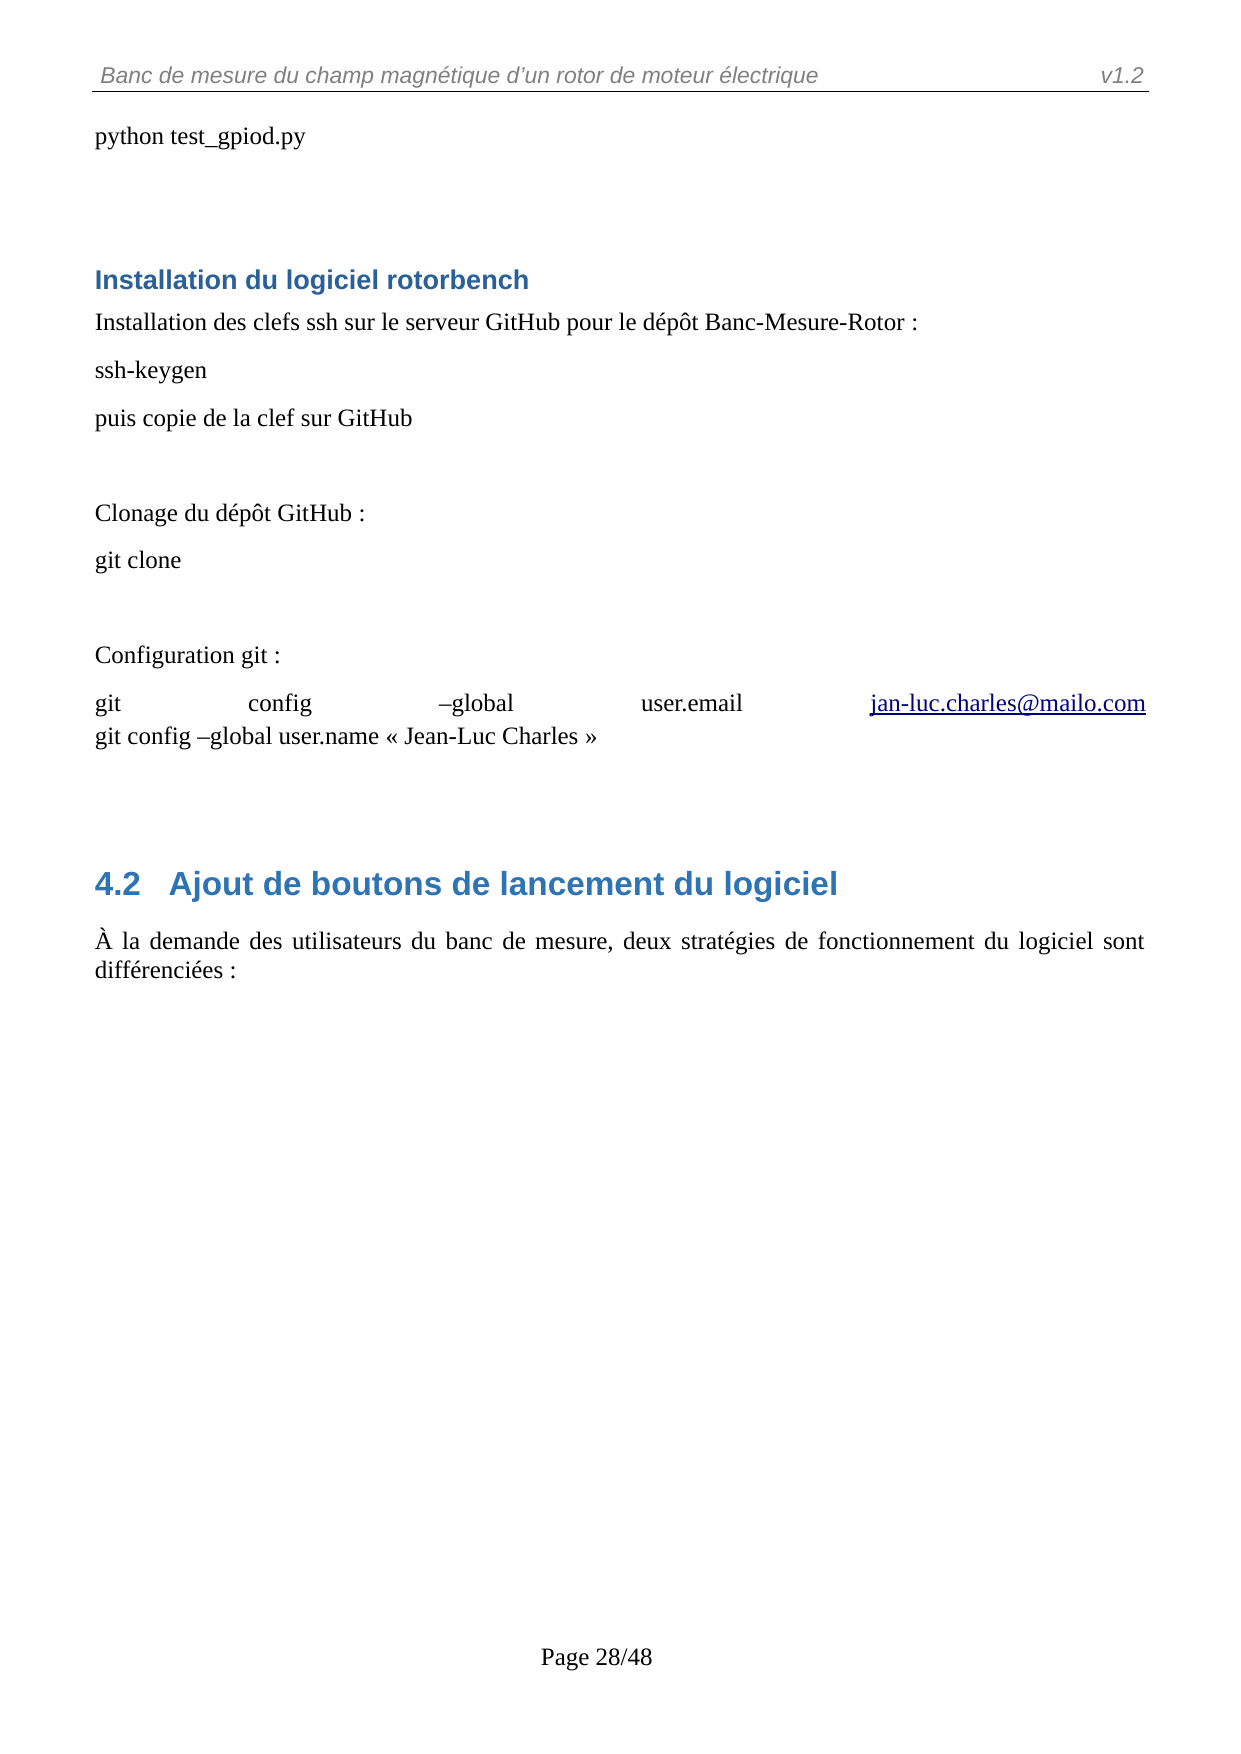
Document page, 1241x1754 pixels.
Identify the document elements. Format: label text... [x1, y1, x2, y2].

text git clone [94, 545, 1146, 574]
text À la demande des utilisateurs du banc de mesure, deux stratégies de fonctionnement du logiciel sont différenciées : [94, 926, 1146, 984]
subtitle Installation du logiciel rotorbench [94, 264, 1146, 295]
text Clonage du dépôt GitHub : [94, 498, 1146, 527]
text python test_gpiod.py [94, 121, 1146, 149]
text ssh-keygen [94, 355, 1146, 384]
text git config –global user.email jan-luc.charles@mailo.com git config –global user.name « Jean-Luc Charles » [94, 688, 1146, 750]
subtitle Ajout de boutons de lancement du logiciel [94, 864, 1146, 902]
text puis copie de la clef sur GitHub [94, 403, 1146, 431]
text Installation des clefs ssh sur le serveur GitHub pour le dépôt Banc-Mesure-Rotor : [94, 307, 1146, 336]
text Configuration git : [94, 641, 1146, 669]
